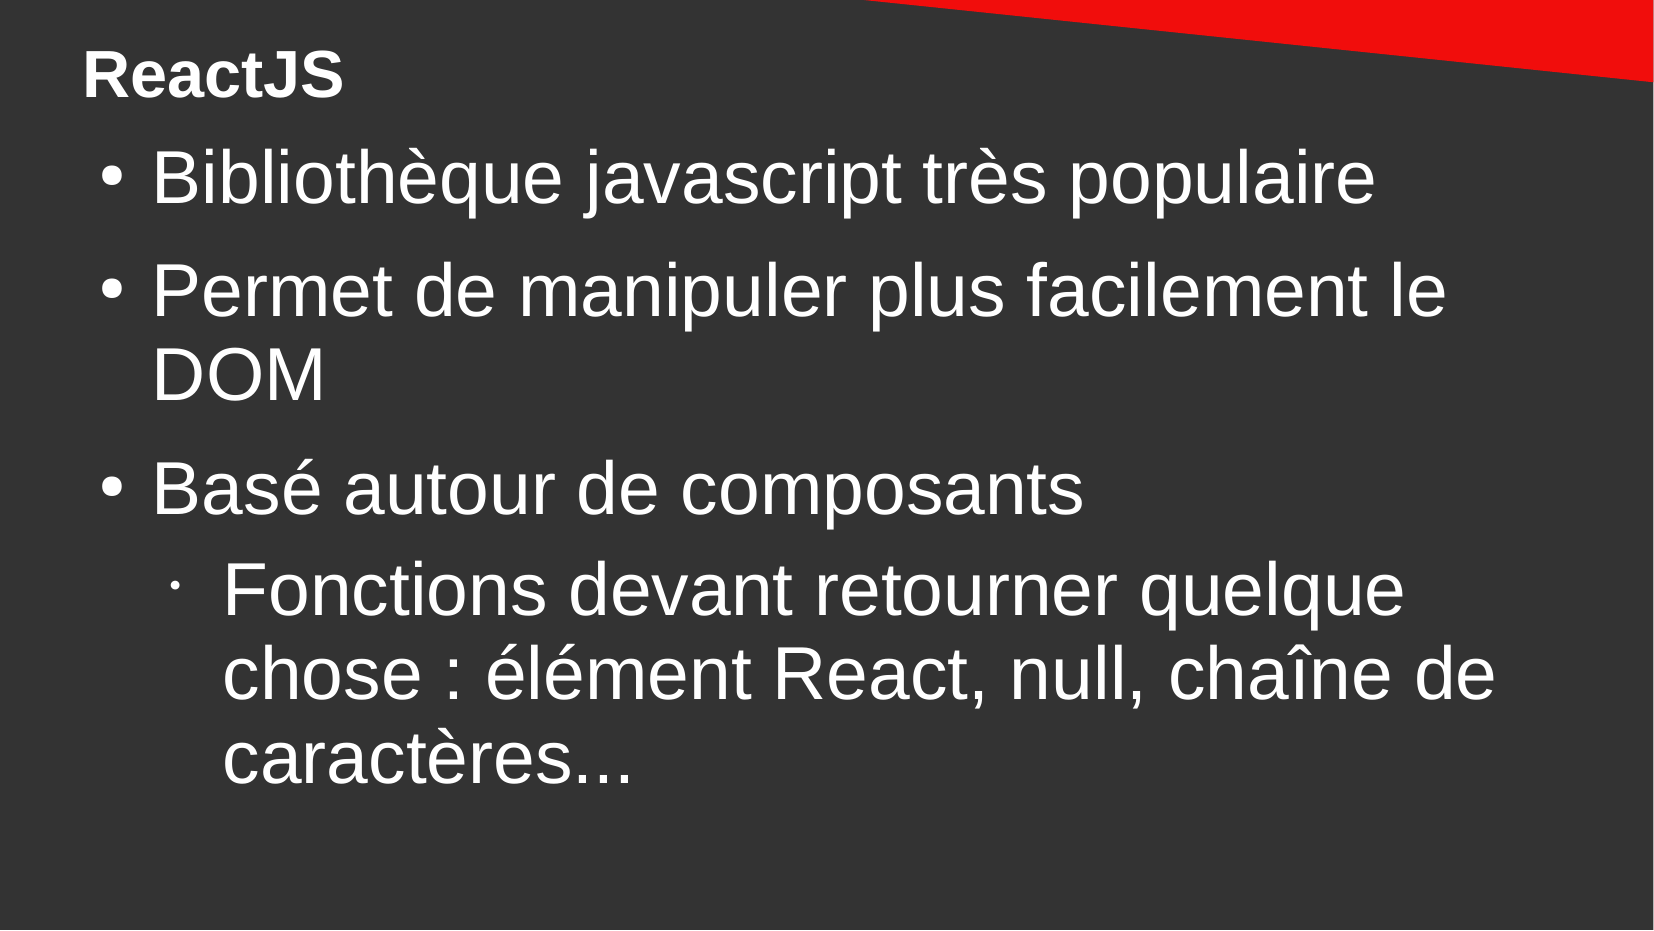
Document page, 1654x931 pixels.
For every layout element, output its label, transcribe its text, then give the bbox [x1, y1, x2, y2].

text_box [863, 0, 1654, 83]
list Bibliothèque javascript très populaire Permet de manipuler plus facilement le DOM Basé autour de composants Fonctions devant retourner quelque chose : élément React, null, chaîne de caractères... [80, 135, 1620, 804]
title ReactJS [82, 37, 1571, 122]
